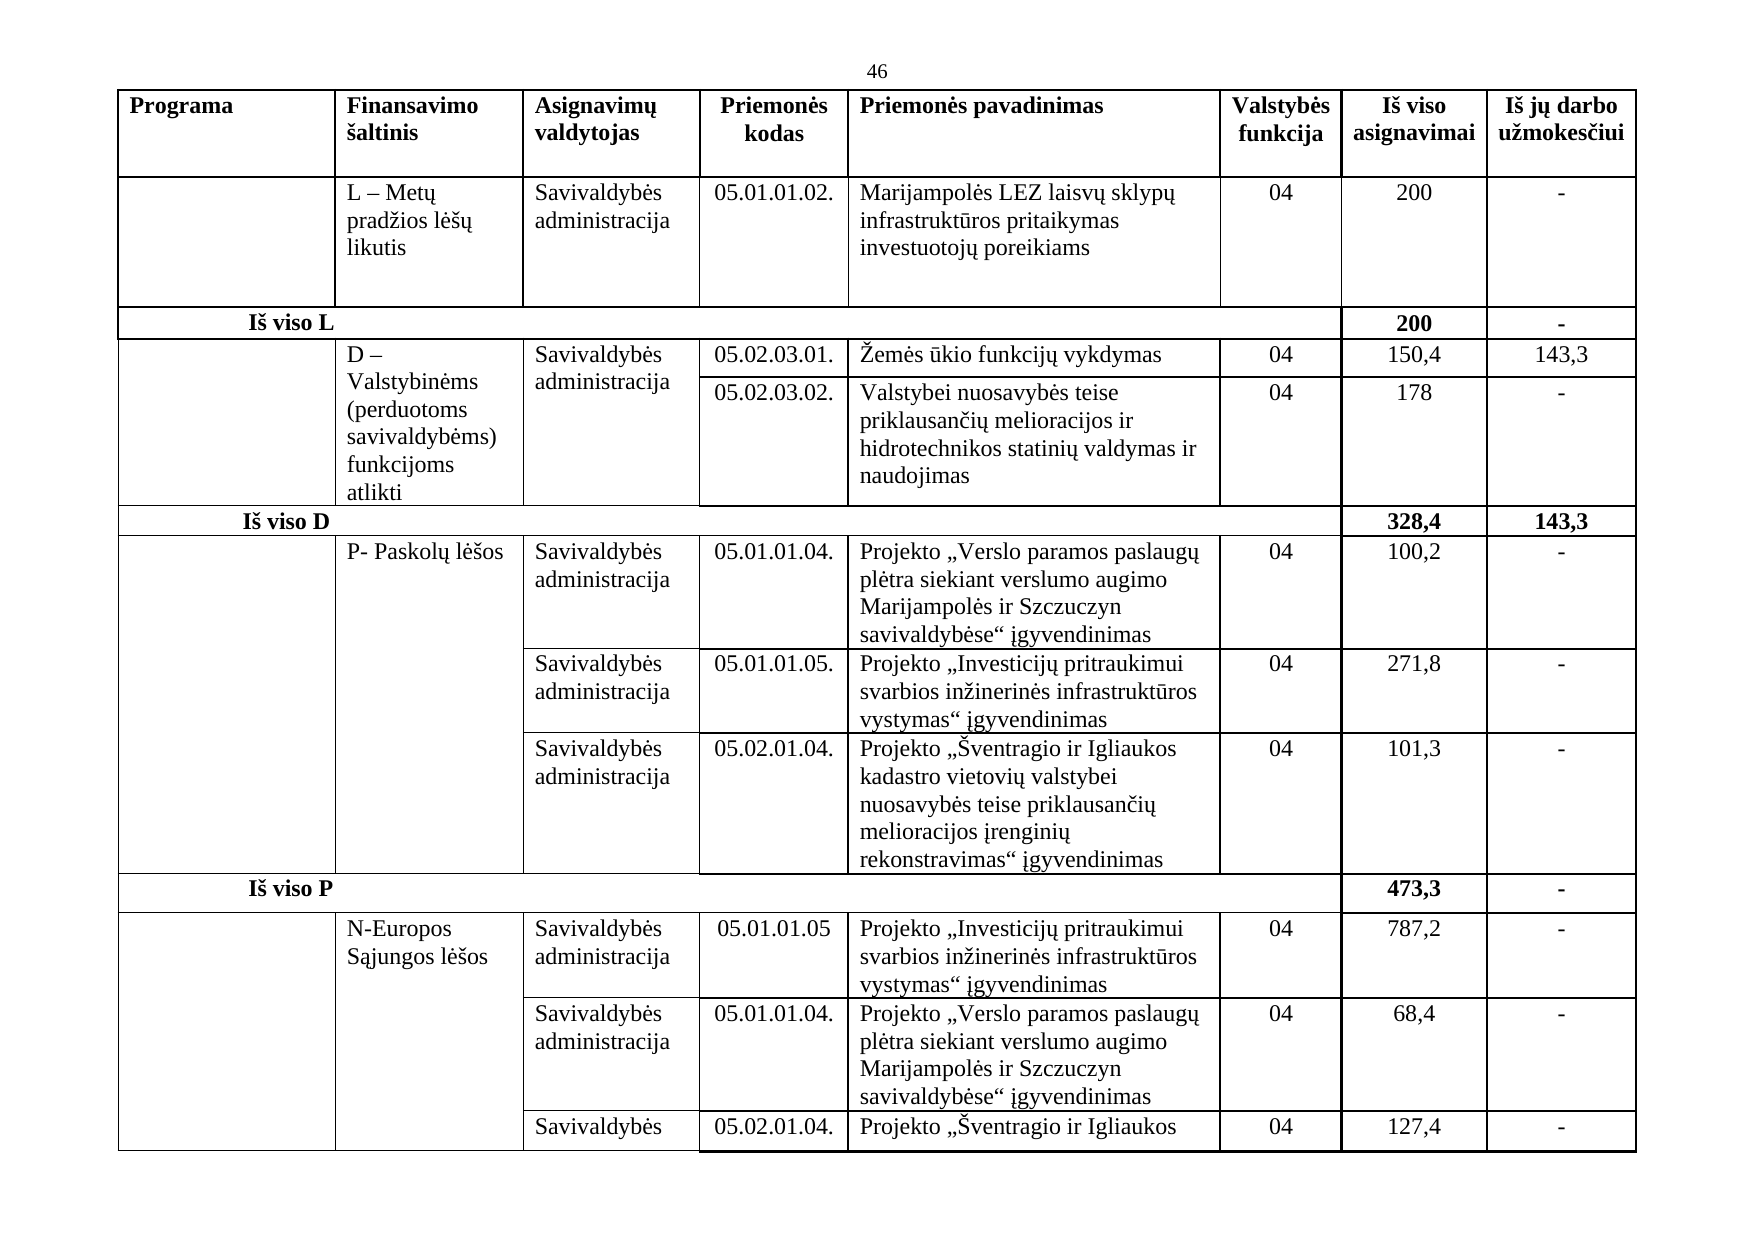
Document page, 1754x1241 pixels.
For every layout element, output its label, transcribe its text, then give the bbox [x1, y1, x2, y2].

table_cell 100,2 [1343, 537, 1486, 647]
table_cell - [1488, 537, 1635, 647]
table_header Finansavimo šaltinis [336, 91, 522, 146]
table_cell 143,3 [1488, 340, 1635, 376]
table_cell - [1488, 378, 1635, 505]
table_cell 05.01.01.04. [700, 999, 847, 1110]
table_header Valstybės funkcija [1221, 91, 1340, 146]
table_cell [119, 340, 335, 505]
table_header Asignavimų valdytojas [524, 91, 699, 146]
table_cell 05.02.03.02. [700, 378, 847, 505]
table_cell Projekto „Investicijų pritraukimui svarbios inžinerinės infrastruktūros vystymas“ įgyvendinimas [849, 650, 1219, 732]
table_cell - [1488, 875, 1635, 912]
table_cell Savivaldybės [524, 1111, 699, 1150]
table_header Iš viso asignavimai [1343, 91, 1486, 176]
table_cell 05.02.01.04. [700, 734, 847, 872]
table_cell 473,3 [1343, 875, 1486, 912]
table_cell Projekto „Šventragio ir Igliaukos [849, 1112, 1219, 1150]
table_header Programa [119, 91, 334, 146]
table_cell - [1488, 914, 1635, 997]
table_cell Iš viso D [119, 506, 1340, 535]
table_cell 178 [1343, 378, 1486, 505]
table_cell Iš viso P [119, 874, 1340, 912]
table_cell 271,8 [1343, 650, 1486, 732]
table_cell Marijampolės LEZ laisvų sklypų infrastruktūros pritaikymas investuotojų poreikiams [849, 178, 1220, 306]
table_cell [1221, 146, 1340, 176]
table_cell [119, 913, 335, 1150]
table_cell P- Paskolų lėšos [336, 536, 523, 872]
table_cell Savivaldybės administracija [524, 649, 699, 732]
table_cell - [1488, 308, 1635, 337]
table_cell 04 [1221, 650, 1340, 732]
table_cell 05.01.01.05 [700, 913, 847, 997]
table_cell 04 [1221, 378, 1340, 505]
table_cell L – Metų pradžios lėšų likutis [336, 178, 522, 306]
table_cell Projekto „Verslo paramos paslaugų plėtra siekiant verslumo augimo Marijampolės ir Szczuczyn savivaldybėse“ įgyvendinimas [849, 999, 1219, 1110]
table_cell D – Valstybinėms (perduotoms savivaldybėms) funkcijoms atlikti [336, 340, 523, 505]
table_cell Valstybei nuosavybės teise priklausančių melioracijos ir hidrotechnikos statinių valdymas ir naudojimas [849, 378, 1219, 505]
table_header Priemonės kodas [701, 91, 847, 146]
table_cell 04 [1221, 178, 1341, 306]
table_cell - [1488, 734, 1635, 872]
table_cell Savivaldybės administracija [524, 178, 699, 306]
table_cell [524, 146, 699, 176]
table_cell 04 [1221, 536, 1340, 647]
table_cell 150,4 [1343, 340, 1486, 376]
table_cell [119, 536, 335, 872]
table_cell [119, 146, 334, 176]
table_cell - [1488, 999, 1635, 1110]
table_cell 05.01.01.04. [700, 536, 847, 647]
table_cell - [1488, 650, 1635, 732]
table_cell [701, 146, 847, 176]
table_cell [336, 146, 522, 176]
table_cell Savivaldybės administracija [524, 913, 699, 997]
table_cell Iš viso L [119, 308, 1340, 337]
table_header Priemonės pavadinimas [849, 91, 1219, 146]
table_cell - [1488, 178, 1635, 306]
table_cell - [1488, 1112, 1635, 1150]
table_header Iš jų darbo užmokesčiui [1488, 91, 1635, 176]
table_cell Projekto „Šventragio ir Igliaukos kadastro vietovių valstybei nuosavybės teise priklausančių melioracijos įrenginių rekonstravimas“ įgyvendinimas [849, 734, 1219, 872]
table_cell 04 [1221, 1112, 1340, 1150]
table_cell 127,4 [1343, 1112, 1486, 1150]
table_cell Projekto „Verslo paramos paslaugų plėtra siekiant verslumo augimo Marijampolės ir Szczuczyn savivaldybėse“ įgyvendinimas [849, 536, 1219, 647]
table_cell 04 [1221, 999, 1340, 1110]
table_cell 143,3 [1488, 507, 1635, 535]
table_cell N-Europos Sąjungos lėšos [336, 913, 523, 1150]
table_cell 200 [1342, 178, 1486, 306]
table_cell Savivaldybės administracija [524, 998, 699, 1110]
table_cell [119, 178, 334, 306]
table_cell Projekto „Investicijų pritraukimui svarbios inžinerinės infrastruktūros vystymas“ įgyvendinimas [849, 913, 1219, 997]
table_cell 04 [1221, 913, 1340, 997]
table_cell Žemės ūkio funkcijų vykdymas [849, 340, 1219, 376]
table_cell Savivaldybės administracija [524, 733, 699, 872]
table_cell 200 [1343, 308, 1486, 337]
table_cell Savivaldybės administracija [524, 536, 699, 647]
table_cell 101,3 [1343, 734, 1486, 872]
table_cell 05.02.03.01. [700, 340, 847, 376]
table_cell 05.01.01.02. [700, 178, 848, 306]
table_cell 787,2 [1343, 914, 1486, 997]
table_cell [849, 146, 1219, 176]
table_cell 68,4 [1343, 999, 1486, 1110]
table_cell 05.01.01.05. [700, 650, 847, 732]
table_cell Savivaldybės administracija [524, 340, 699, 505]
table_cell 328,4 [1343, 507, 1486, 535]
table_cell 04 [1221, 734, 1340, 872]
table_cell 05.02.01.04. [700, 1112, 847, 1150]
table_cell 04 [1221, 340, 1340, 376]
